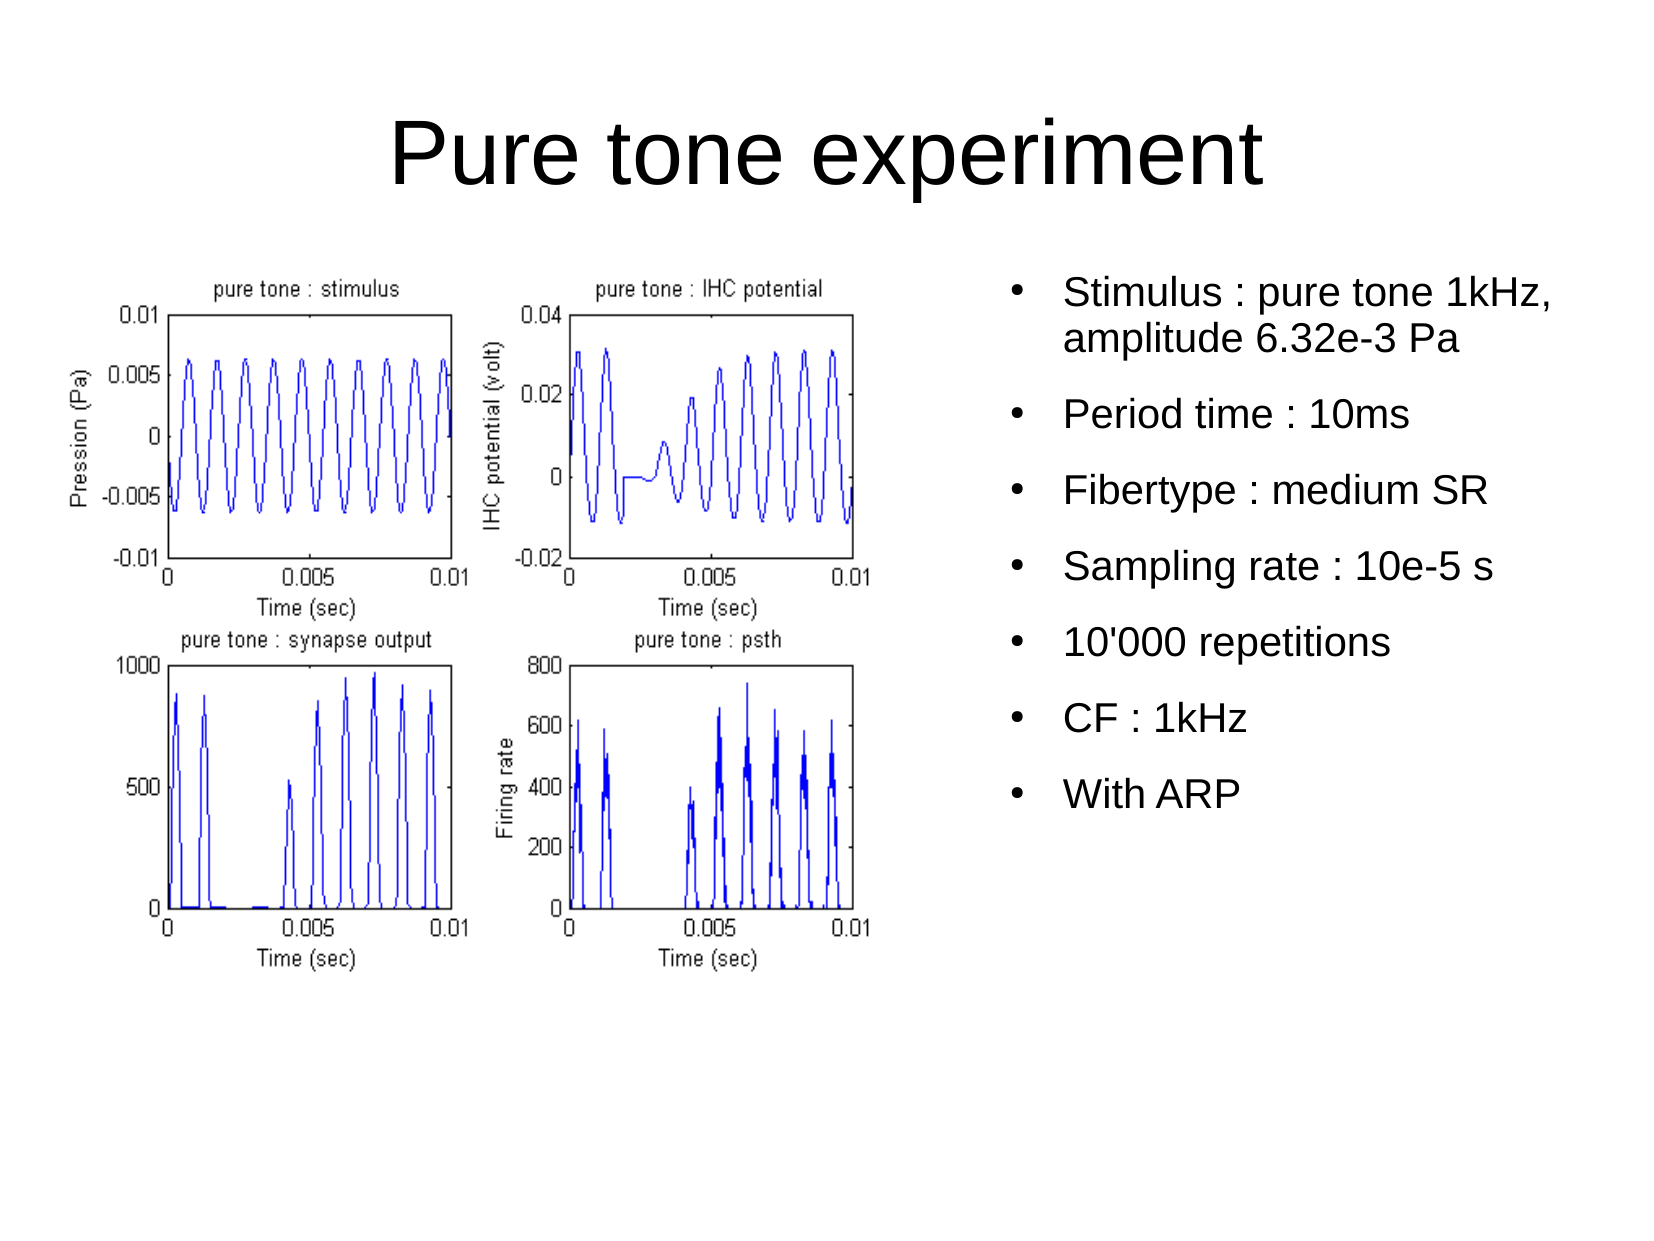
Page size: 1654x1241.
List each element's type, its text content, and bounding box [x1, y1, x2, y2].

list Stimulus : pure tone 1kHz, amplitude 6.32e-3 Pa Period time : 10ms Fibertype : medium SR Sampling rate : 10e-5 s 10'000 repetitions CF : 1kHz With ARP [992, 268, 1560, 1040]
picture [33, 253, 945, 993]
title Pure tone experiment [82, 49, 1571, 257]
